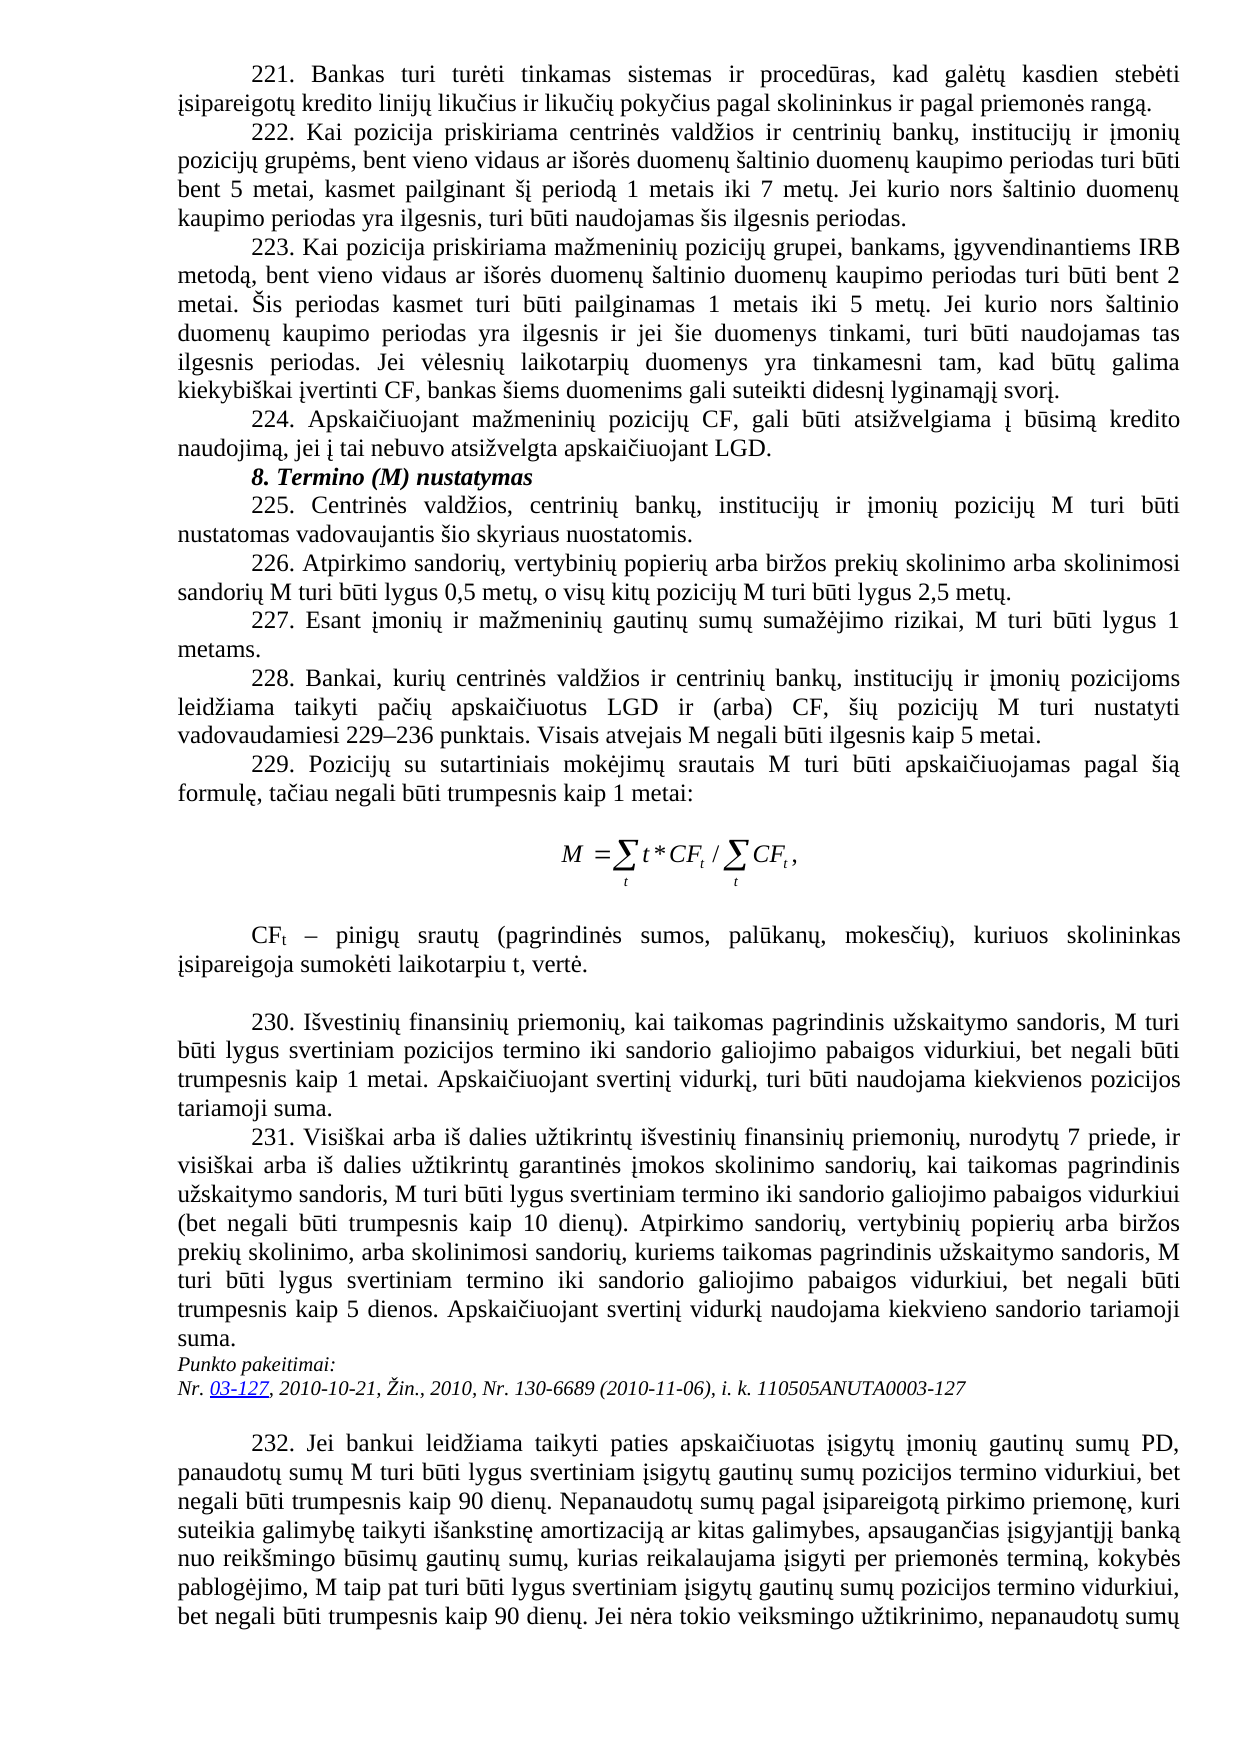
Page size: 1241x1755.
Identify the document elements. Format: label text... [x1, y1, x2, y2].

text 221. Bankas turi turėti tinkamas sistemas ir procedūras, kad galėtų kasdien stebėti įsipareigotų kredito linijų likučius ir likučių pokyčius pagal skolininkus ir pagal priemonės rangą. [177, 59, 1181, 117]
text Punkto pakeitimai: [177, 1352, 1181, 1376]
text 225. Centrinės valdžios, centrinių bankų, institucijų ir įmonių pozicijų M turi būti nustatomas vadovaujantis šio skyriaus nuostatomis. [177, 490, 1181, 548]
text 231. Visiškai arba iš dalies užtikrintų išvestinių finansinių priemonių, nurodytų 7 priede, ir visiškai arba iš dalies užtikrintų garantinės įmokos skolinimo sandorių, kai taikomas pagrindinis užskaitymo sandoris, M turi būti lygus svertiniam termino iki sandorio galiojimo pabaigos vidurkiui (bet negali būti trumpesnis kaip 10 dienų). Atpirkimo sandorių, vertybinių popierių arba biržos prekių skolinimo, arba skolinimosi sandorių, kuriems taikomas pagrindinis užskaitymo sandoris, M turi būti lygus svertiniam termino iki sandorio galiojimo pabaigos vidurkiui, bet negali būti trumpesnis kaip 5 dienos. Apskaičiuojant svertinį vidurkį naudojama kiekvieno sandorio tariamoji suma. [177, 1122, 1181, 1352]
text 232. Jei bankui leidžiama taikyti paties apskaičiuotas įsigytų įmonių gautinų sumų PD, panaudotų sumų M turi būti lygus svertiniam įsigytų gautinų sumų pozicijos termino vidurkiui, bet negali būti trumpesnis kaip 90 dienų. Nepanaudotų sumų pagal įsipareigotą pirkimo priemonę, kuri suteikia galimybę taikyti išankstinę amortizaciją ar kitas galimybes, apsaugančias įsigyjantįjį banką nuo reikšmingo būsimų gautinų sumų, kurias reikalaujama įsigyti per priemonės terminą, kokybės pablogėjimo, M taip pat turi būti lygus svertiniam įsigytų gautinų sumų pozicijos termino vidurkiui, bet negali būti trumpesnis kaip 90 dienų. Jei nėra tokio veiksmingo užtikrinimo, nepanaudotų sumų [177, 1428, 1181, 1630]
text 224. Apskaičiuojant mažmeninių pozicijų CF, gali būti atsižvelgiama į būsimą kredito naudojimą, jei į tai nebuvo atsižvelgta apskaičiuojant LGD. [177, 404, 1181, 462]
text CFt – pinigų srautų (pagrindinės sumos, palūkanų, mokesčių), kuriuos skolininkas įsipareigoja sumokėti laikotarpiu t, vertė. [177, 920, 1181, 978]
text 8. Termino (M) nustatymas [177, 462, 1181, 490]
text 226. Atpirkimo sandorių, vertybinių popierių arba biržos prekių skolinimo arba skolinimosi sandorių M turi būti lygus 0,5 metų, o visų kitų pozicijų M turi būti lygus 2,5 metų. [177, 548, 1181, 605]
text 223. Kai pozicija priskiriama mažmeninių pozicijų grupei, bankams, įgyvendinantiems IRB metodą, bent vieno vidaus ar išorės duomenų šaltinio duomenų kaupimo periodas turi būti bent 2 metai. Šis periodas kasmet turi būti pailginamas 1 metais iki 5 metų. Jei kurio nors šaltinio duomenų kaupimo periodas yra ilgesnis ir jei šie duomenys tinkami, turi būti naudojamas tas ilgesnis periodas. Jei vėlesnių laikotarpių duomenys yra tinkamesni tam, kad būtų galima kiekybiškai įvertinti CF, bankas šiems duomenims gali suteikti didesnį lyginamąjį svorį. [177, 232, 1181, 404]
text Nr. 03-127, 2010-10-21, Žin., 2010, Nr. 130-6689 (2010-11-06), i. k. 110505ANUTA0003-127 [177, 1376, 1181, 1400]
text 227. Esant įmonių ir mažmeninių gautinų sumų sumažėjimo rizikai, M turi būti lygus 1 metams. [177, 605, 1181, 663]
text 229. Pozicijų su sutartiniais mokėjimų srautais M turi būti apskaičiuojamas pagal šią formulę, tačiau negali būti trumpesnis kaip 1 metai: [177, 749, 1181, 807]
text 228. Bankai, kurių centrinės valdžios ir centrinių bankų, institucijų ir įmonių pozicijoms leidžiama taikyti pačių apskaičiuotus LGD ir (arba) CF, šių pozicijų M turi nustatyti vadovaudamiesi 229–236 punktais. Visais atvejais M negali būti ilgesnis kaip 5 metai. [177, 663, 1181, 749]
text 230. Išvestinių finansinių priemonių, kai taikomas pagrindinis užskaitymo sandoris, M turi būti lygus svertiniam pozicijos termino iki sandorio galiojimo pabaigos vidurkiui, bet negali būti trumpesnis kaip 1 metai. Apskaičiuojant svertinį vidurkį, turi būti naudojama kiekvienos pozicijos tariamoji suma. [177, 1007, 1181, 1122]
text 222. Kai pozicija priskiriama centrinės valdžios ir centrinių bankų, institucijų ir įmonių pozicijų grupėms, bent vieno vidaus ar išorės duomenų šaltinio duomenų kaupimo periodas turi būti bent 5 metai, kasmet pailginant šį periodą 1 metais iki 7 metų. Jei kurio nors šaltinio duomenų kaupimo periodas yra ilgesnis, turi būti naudojamas šis ilgesnis periodas. [177, 117, 1181, 232]
